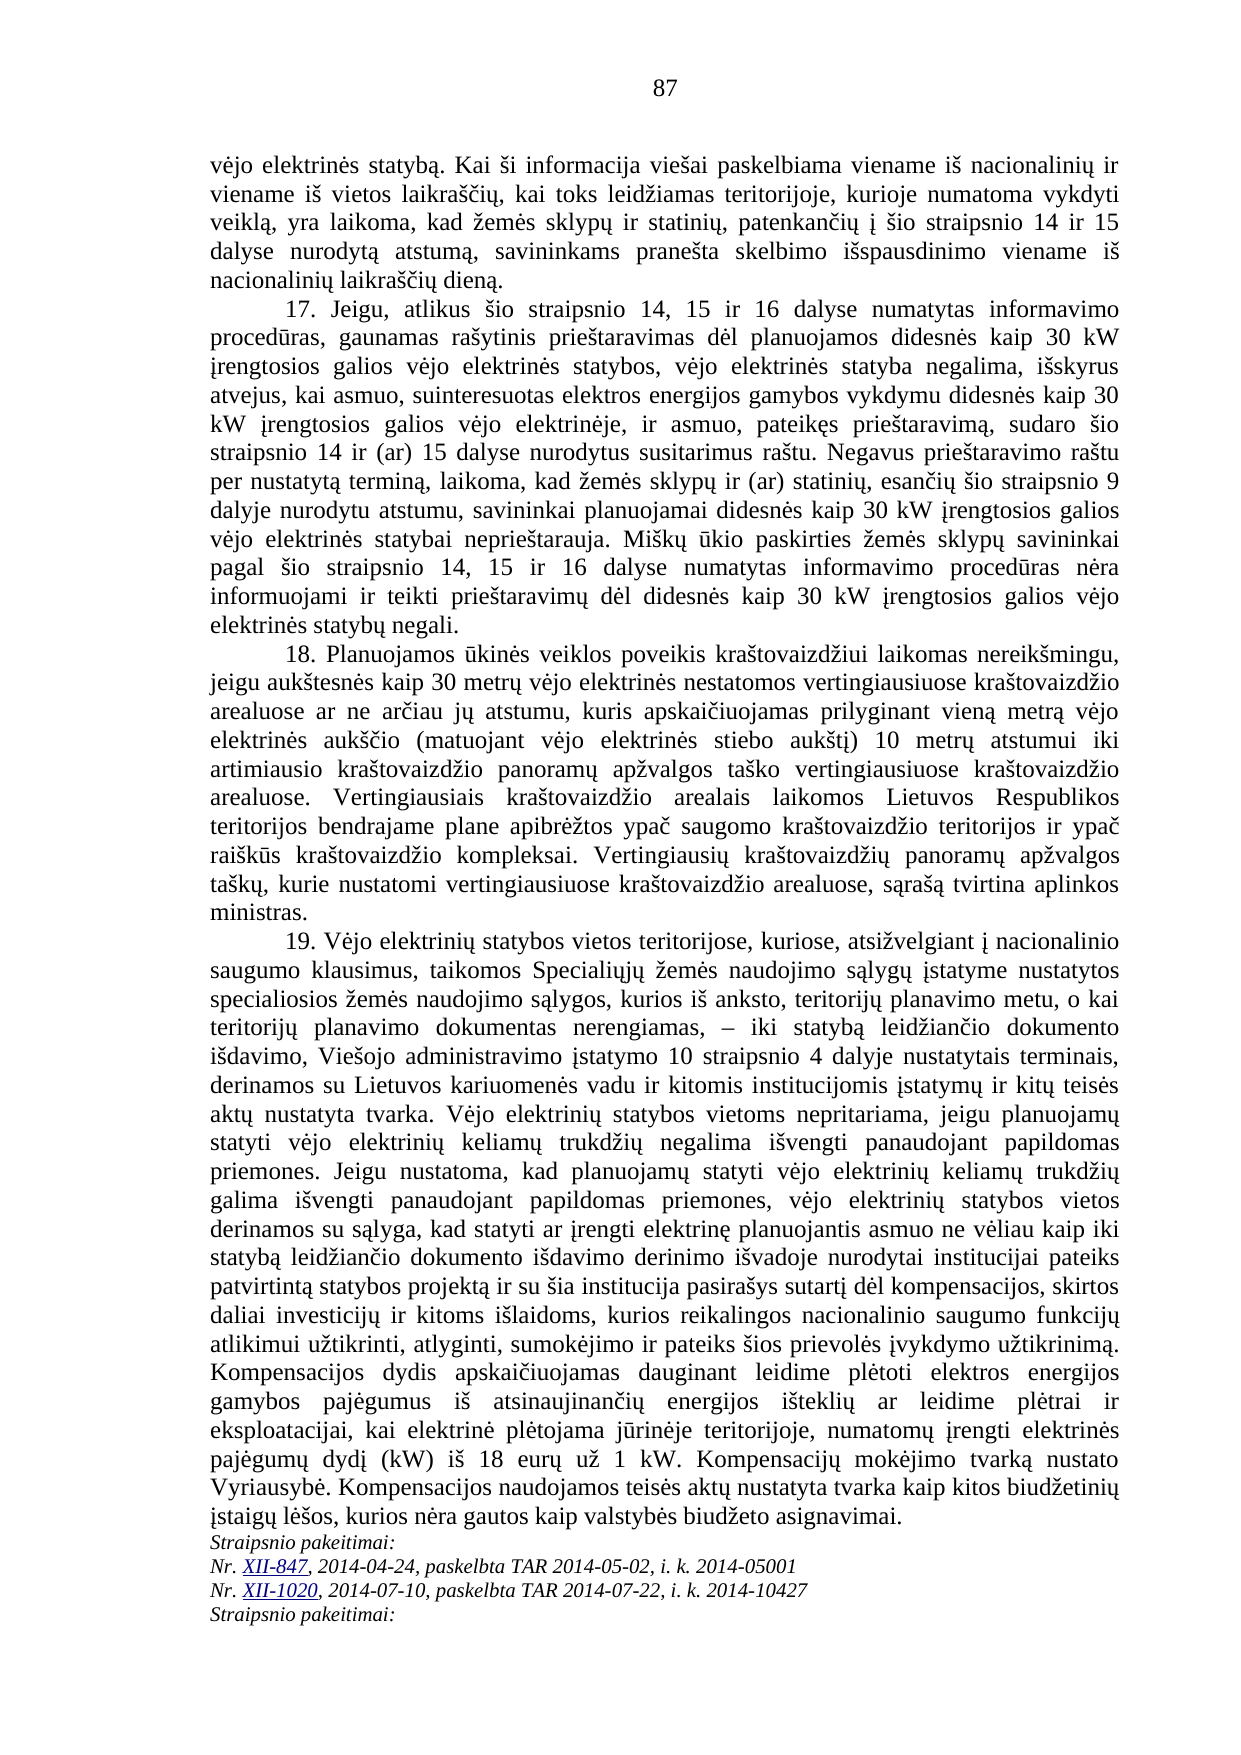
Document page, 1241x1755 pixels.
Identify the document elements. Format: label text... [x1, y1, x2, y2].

text Straipsnio pakeitimai: [210, 1602, 1120, 1626]
text Nr. XII-847, 2014-04-24, paskelbta TAR 2014-05-02, i. k. 2014-05001 [210, 1554, 1120, 1578]
text Straipsnio pakeitimai: [210, 1530, 1120, 1554]
text Nr. XII-1020, 2014-07-10, paskelbta TAR 2014-07-22, i. k. 2014-10427 [210, 1578, 1120, 1602]
text 19. Vėjo elektrinių statybos vietos teritorijose, kuriose, atsižvelgiant į nacionalinio saugumo klausimus, taikomos Specialiųjų žemės naudojimo sąlygų įstatyme nustatytos specialiosios žemės naudojimo sąlygos, kurios iš anksto, teritorijų planavimo metu, o kai teritorijų planavimo dokumentas nerengiamas, – iki statybą leidžiančio dokumento išdavimo, Viešojo administravimo įstatymo 10 straipsnio 4 dalyje nustatytais terminais, derinamos su Lietuvos kariuomenės vadu ir kitomis institucijomis įstatymų ir kitų teisės aktų nustatyta tvarka. Vėjo elektrinių statybos vietoms nepritariama, jeigu planuojamų statyti vėjo elektrinių keliamų trukdžių negalima išvengti panaudojant papildomas priemones. Jeigu nustatoma, kad planuojamų statyti vėjo elektrinių keliamų trukdžių galima išvengti panaudojant papildomas priemones, vėjo elektrinių statybos vietos derinamos su sąlyga, kad statyti ar įrengti elektrinę planuojantis asmuo ne vėliau kaip iki statybą leidžiančio dokumento išdavimo derinimo išvadoje nurodytai institucijai pateiks patvirtintą statybos projektą ir su šia institucija pasirašys sutartį dėl kompensacijos, skirtos daliai investicijų ir kitoms išlaidoms, kurios reikalingos nacionalinio saugumo funkcijų atlikimui užtikrinti, atlyginti, sumokėjimo ir pateiks šios prievolės įvykdymo užtikrinimą. Kompensacijos dydis apskaičiuojamas dauginant leidime plėtoti elektros energijos gamybos pajėgumus iš atsinaujinančių energijos išteklių ar leidime plėtrai ir eksploatacijai, kai elektrinė plėtojama jūrinėje teritorijoje, numatomų įrengti elektrinės pajėgumų dydį (kW) iš 18 eurų už 1 kW. Kompensacijų mokėjimo tvarką nustato Vyriausybė. Kompensacijos naudojamos teisės aktų nustatyta tvarka kaip kitos biudžetinių įstaigų lėšos, kurios nėra gautos kaip valstybės biudžeto asignavimai. [210, 926, 1120, 1530]
text vėjo elektrinės statybą. Kai ši informacija viešai paskelbiama viename iš nacionalinių ir viename iš vietos laikraščių, kai toks leidžiamas teritorijoje, kurioje numatoma vykdyti veiklą, yra laikoma, kad žemės sklypų ir statinių, patenkančių į šio straipsnio 14 ir 15 dalyse nurodytą atstumą, savininkams pranešta skelbimo išspausdinimo viename iš nacionalinių laikraščių dieną. [210, 150, 1120, 294]
text 17. Jeigu, atlikus šio straipsnio 14, 15 ir 16 dalyse numatytas informavimo procedūras, gaunamas rašytinis prieštaravimas dėl planuojamos didesnės kaip 30 kW įrengtosios galios vėjo elektrinės statybos, vėjo elektrinės statyba negalima, išskyrus atvejus, kai asmuo, suinteresuotas elektros energijos gamybos vykdymu didesnės kaip 30 kW įrengtosios galios vėjo elektrinėje, ir asmuo, pateikęs prieštaravimą, sudaro šio straipsnio 14 ir (ar) 15 dalyse nurodytus susitarimus raštu. Negavus prieštaravimo raštu per nustatytą terminą, laikoma, kad žemės sklypų ir (ar) statinių, esančių šio straipsnio 9 dalyje nurodytu atstumu, savininkai planuojamai didesnės kaip 30 kW įrengtosios galios vėjo elektrinės statybai neprieštarauja. Miškų ūkio paskirties žemės sklypų savininkai pagal šio straipsnio 14, 15 ir 16 dalyse numatytas informavimo procedūras nėra informuojami ir teikti prieštaravimų dėl didesnės kaip 30 kW įrengtosios galios vėjo elektrinės statybų negali. [210, 294, 1120, 639]
text 18. Planuojamos ūkinės veiklos poveikis kraštovaizdžiui laikomas nereikšmingu, jeigu aukštesnės kaip 30 metrų vėjo elektrinės nestatomos vertingiausiuose kraštovaizdžio arealuose ar ne arčiau jų atstumu, kuris apskaičiuojamas prilyginant vieną metrą vėjo elektrinės aukščio (matuojant vėjo elektrinės stiebo aukštį) 10 metrų atstumui iki artimiausio kraštovaizdžio panoramų apžvalgos taško vertingiausiuose kraštovaizdžio arealuose. Vertingiausiais kraštovaizdžio arealais laikomos Lietuvos Respublikos teritorijos bendrajame plane apibrėžtos ypač saugomo kraštovaizdžio teritorijos ir ypač raiškūs kraštovaizdžio kompleksai. Vertingiausių kraštovaizdžių panoramų apžvalgos taškų, kurie nustatomi vertingiausiuose kraštovaizdžio arealuose, sąrašą tvirtina aplinkos ministras. [210, 639, 1120, 926]
